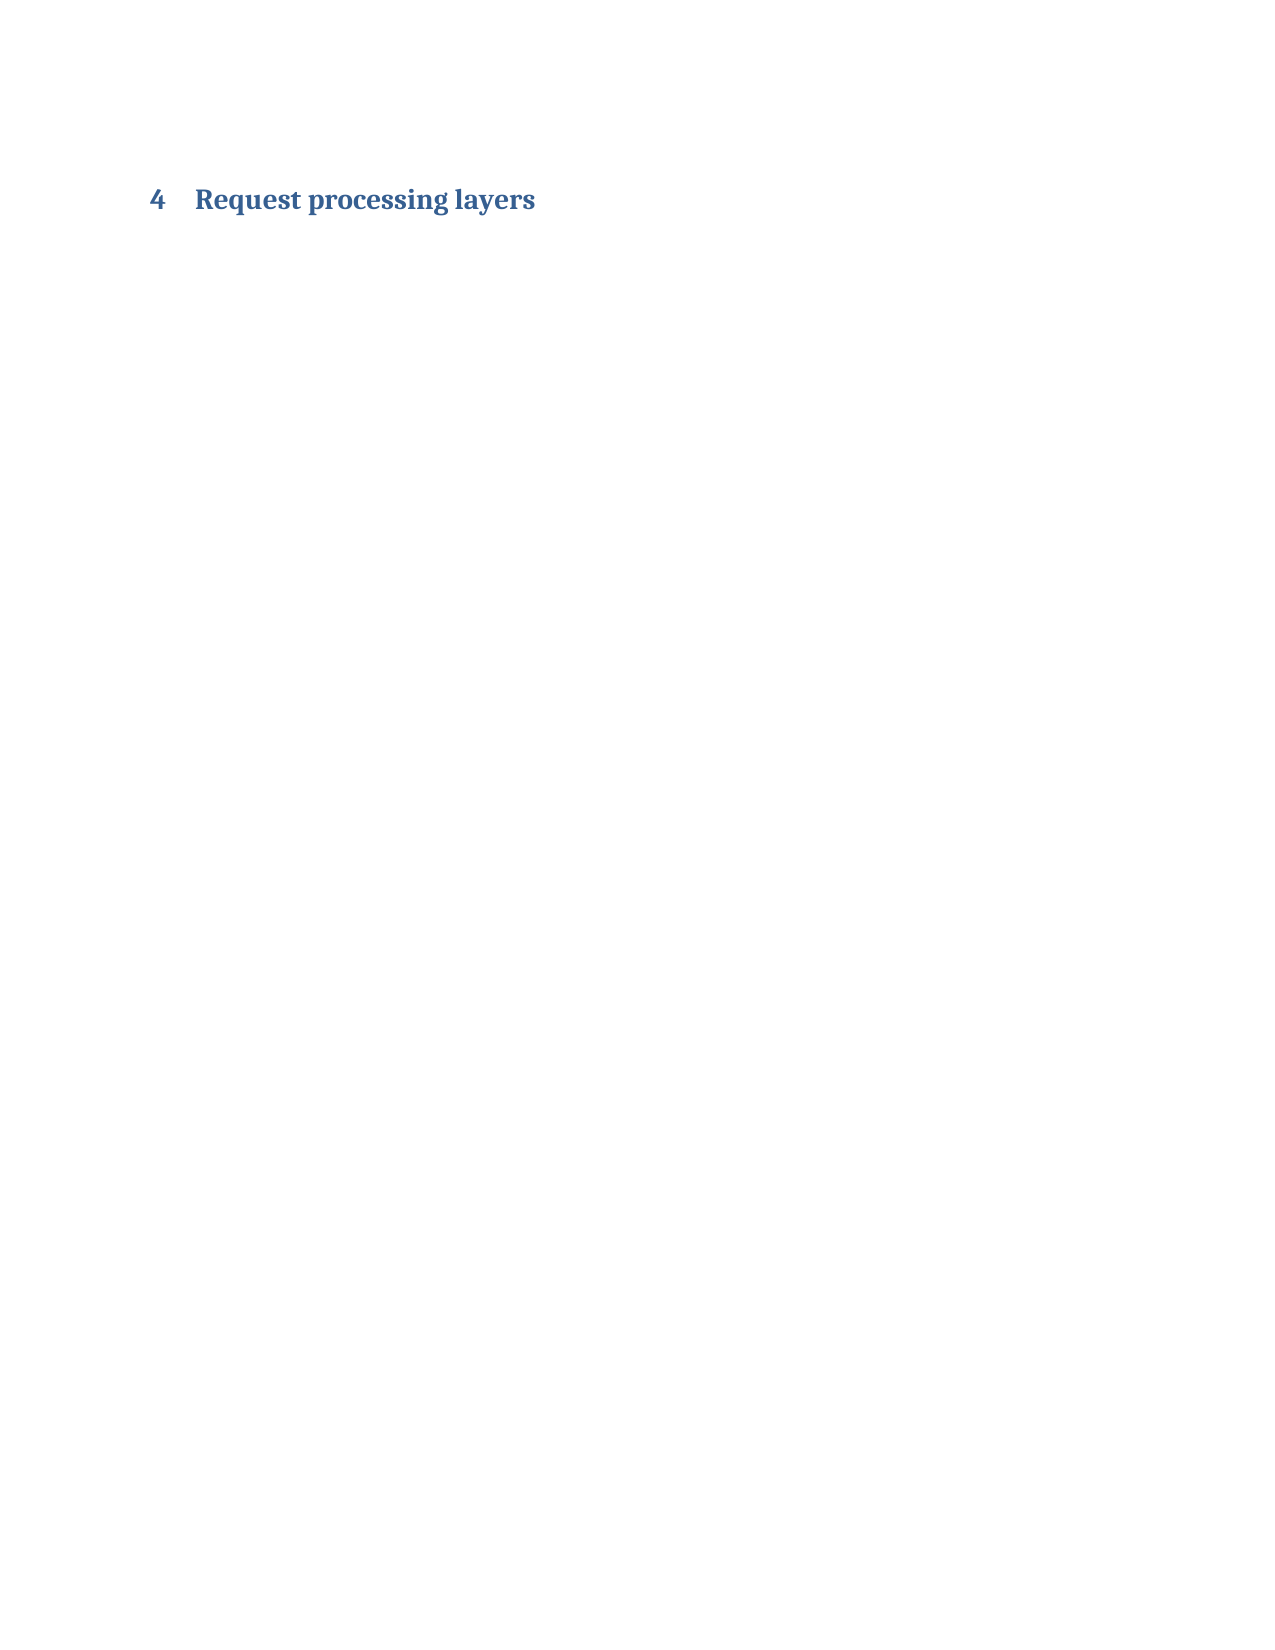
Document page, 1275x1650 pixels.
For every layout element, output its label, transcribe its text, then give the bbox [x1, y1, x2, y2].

subtitle Request processing layers [150, 183, 1125, 216]
